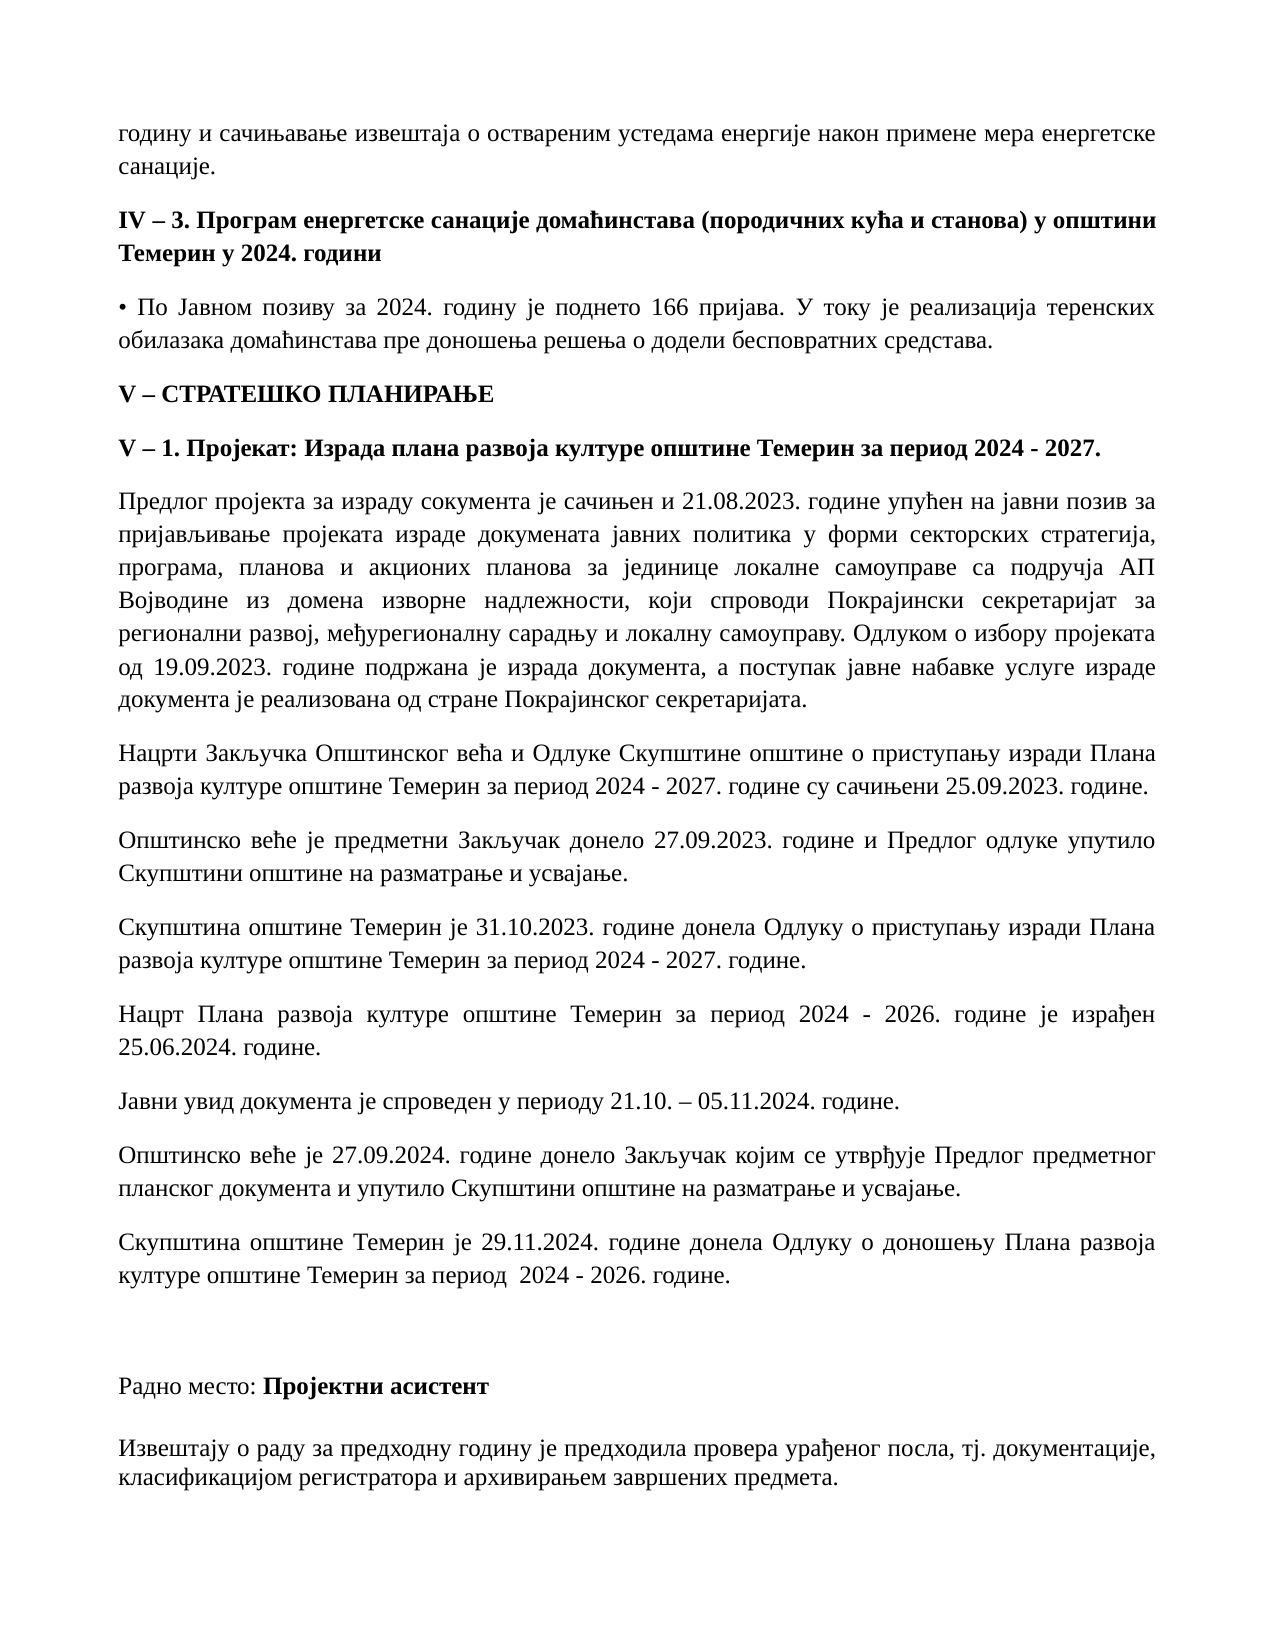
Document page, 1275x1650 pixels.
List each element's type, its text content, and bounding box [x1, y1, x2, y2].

text Општинско веће је 27.09.2024. године донело Закључак којим се утврђује Предлог предметног планског документа и упутило Скупштини општине на разматрање и усвајање. [118, 1140, 1157, 1202]
text IV – 3. Програм енергетске санације домаћинстава (породичних кућа и станова) у општини Темерин у 2024. години [118, 205, 1157, 267]
text Извештају о раду за предходну годину је предходила провера урађеног посла, тј. документације, класификацијом регистратора и архивирањем завршених предмета. [118, 1433, 1157, 1490]
text V – СТРАТЕШКО ПЛАНИРАЊЕ [118, 379, 1157, 407]
text Нацрт Плана развоја културе општине Темерин за период 2024 - 2026. године је израђен 25.06.2024. године. [118, 999, 1157, 1061]
text Нацрти Закључка Општинског већа и Одлуке Скупштине општине о приступању изради Плана развоја културе општине Темерин за период 2024 - 2027. године су сачињени 25.09.2023. године. [118, 738, 1157, 800]
text Скупштина општине Темерин је 31.10.2023. године донела Одлуку о приступању изради Плана развоја културе општине Темерин за период 2024 - 2027. године. [118, 912, 1157, 974]
text годину и сачињавање извештаја о оствареним устедама енергије након примене мера енергетске санације. [118, 118, 1157, 180]
text Скупштина општине Темерин је 29.11.2024. године донела Одлуку о доношењу Плана развоја културе општине Темерин за период 2024 - 2026. године. [118, 1227, 1157, 1288]
text V – 1. Пројекат: Израда плана развоја културе општине Темерин за период 2024 - 2027. [118, 433, 1157, 461]
text Јавни увид документа је спроведен у периоду 21.10. – 05.11.2024. године. [118, 1086, 1157, 1115]
text • По Јавном позиву за 2024. годину је поднето 166 пријава. У току је реализација теренских обилазака домаћинстава пре доношења решења о додели бесповратних средстава. [118, 292, 1157, 354]
text Радно место: Пројектни асистент [118, 1371, 1157, 1400]
text Општинско веће је предметни Закључак донело 27.09.2023. године и Предлог одлуке упутило Скупштини општине на разматрање и усвајање. [118, 825, 1157, 887]
text Предлог пројекта за израду сокумента је сачињен и 21.08.2023. године упућен на јавни позив за пријављивање пројеката израде докумената јавних политика у форми секторских стратегија, програма, планова и акционих планова за јединице локалне самоуправе са подручја АП Војводине из домена изворне надлежности, који спроводи Покрајински секретаријат за регионални развој, међурегионалну сарадњу и локалну самоуправу. Одлуком о избору пројеката од 19.09.2023. године подржана је израда документа, а поступак јавне набавке услуге израде документа је реализована од стране Покрајинског секретаријата. [118, 486, 1157, 713]
